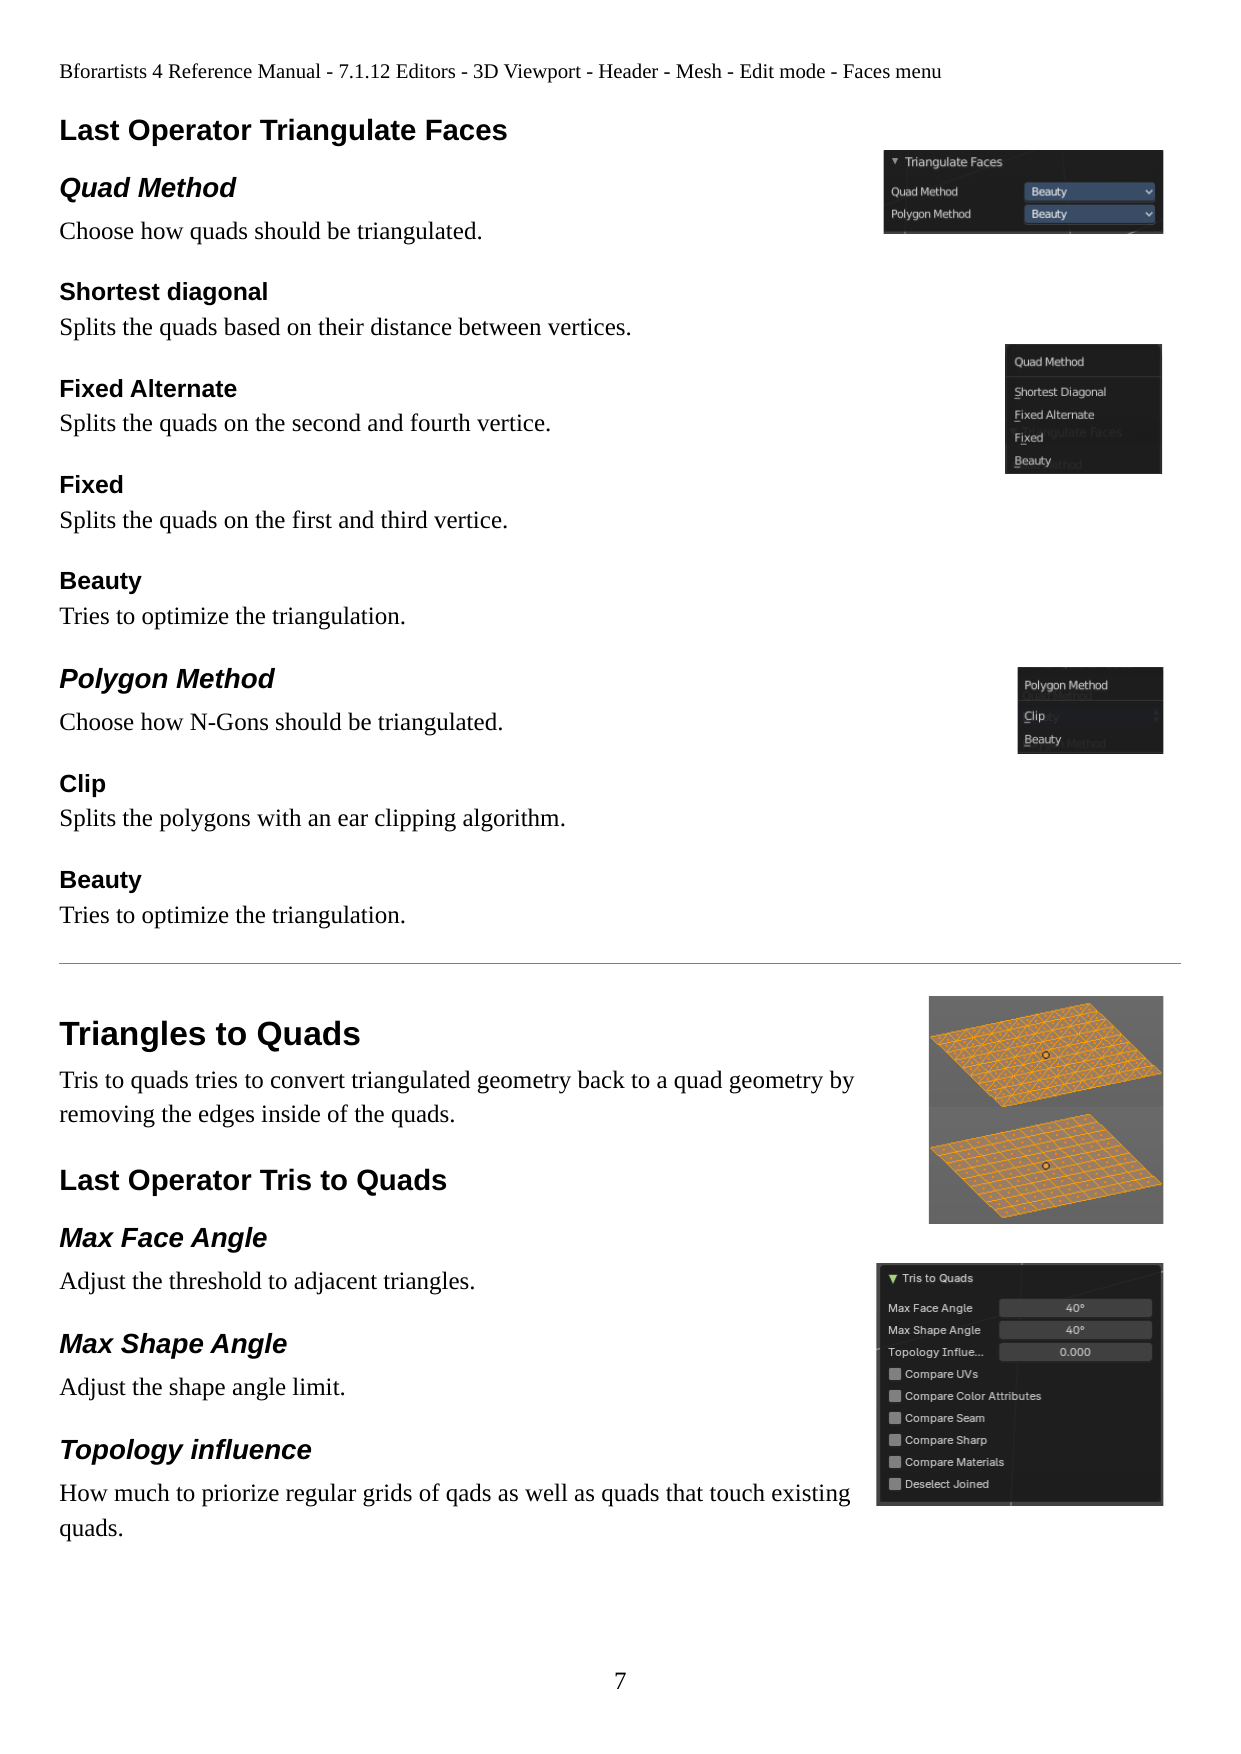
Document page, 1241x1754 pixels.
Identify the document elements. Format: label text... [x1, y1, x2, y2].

text Choose how N-Gons should be triangulated. [59, 707, 1017, 736]
subtitle [1164, 1328, 1181, 1360]
subtitle Shortest diagonal [59, 277, 1181, 306]
text Adjust the shape angle limit. [59, 1372, 876, 1401]
text Tries to optimize the triangulation. [59, 900, 1181, 928]
subtitle Topology influence [59, 1434, 876, 1466]
text Tris to quads tries to convert triangulated geometry back to a quad geometry by removing the edges inside of the quads. [59, 1065, 928, 1128]
text Tries to optimize the triangulation. [59, 601, 1181, 630]
subtitle Max Shape Angle [59, 1328, 876, 1360]
picture [883, 150, 1164, 234]
text Splits the polygons with an ear clipping algorithm. [59, 803, 1181, 832]
subtitle [1164, 1014, 1181, 1052]
subtitle Quad Method [59, 171, 883, 203]
picture [1017, 667, 1164, 754]
subtitle Beauty [59, 566, 1181, 595]
text Splits the quads on the second and fourth vertice. [59, 408, 1005, 437]
picture [1005, 344, 1163, 474]
subtitle Max Face Angle [59, 1222, 1181, 1254]
subtitle Beauty [59, 865, 1181, 893]
subtitle Last Operator Triangulate Faces [59, 113, 1181, 146]
picture [876, 1263, 1164, 1506]
text Choose how quads should be triangulated. [59, 216, 1181, 244]
subtitle [1164, 1434, 1181, 1466]
subtitle Clip [59, 769, 1181, 797]
text Adjust the threshold to adjacent triangles. [59, 1266, 876, 1295]
picture [928, 996, 1164, 1224]
subtitle Triangles to Quads [59, 1014, 928, 1052]
text Splits the quads based on their distance between vertices. [59, 312, 1181, 341]
subtitle [1163, 374, 1181, 402]
subtitle Last Operator Tris to Quads [59, 1163, 928, 1197]
text Splits the quads on the first and third vertice. [59, 505, 1181, 533]
subtitle Polygon Method [59, 663, 1181, 694]
subtitle [1164, 171, 1181, 203]
subtitle Fixed [59, 470, 1181, 498]
subtitle Fixed Alternate [59, 374, 1005, 402]
subtitle [1164, 1163, 1181, 1197]
text How much to priorize regular grids of qads as well as quads that touch existing quads. [59, 1478, 1181, 1541]
